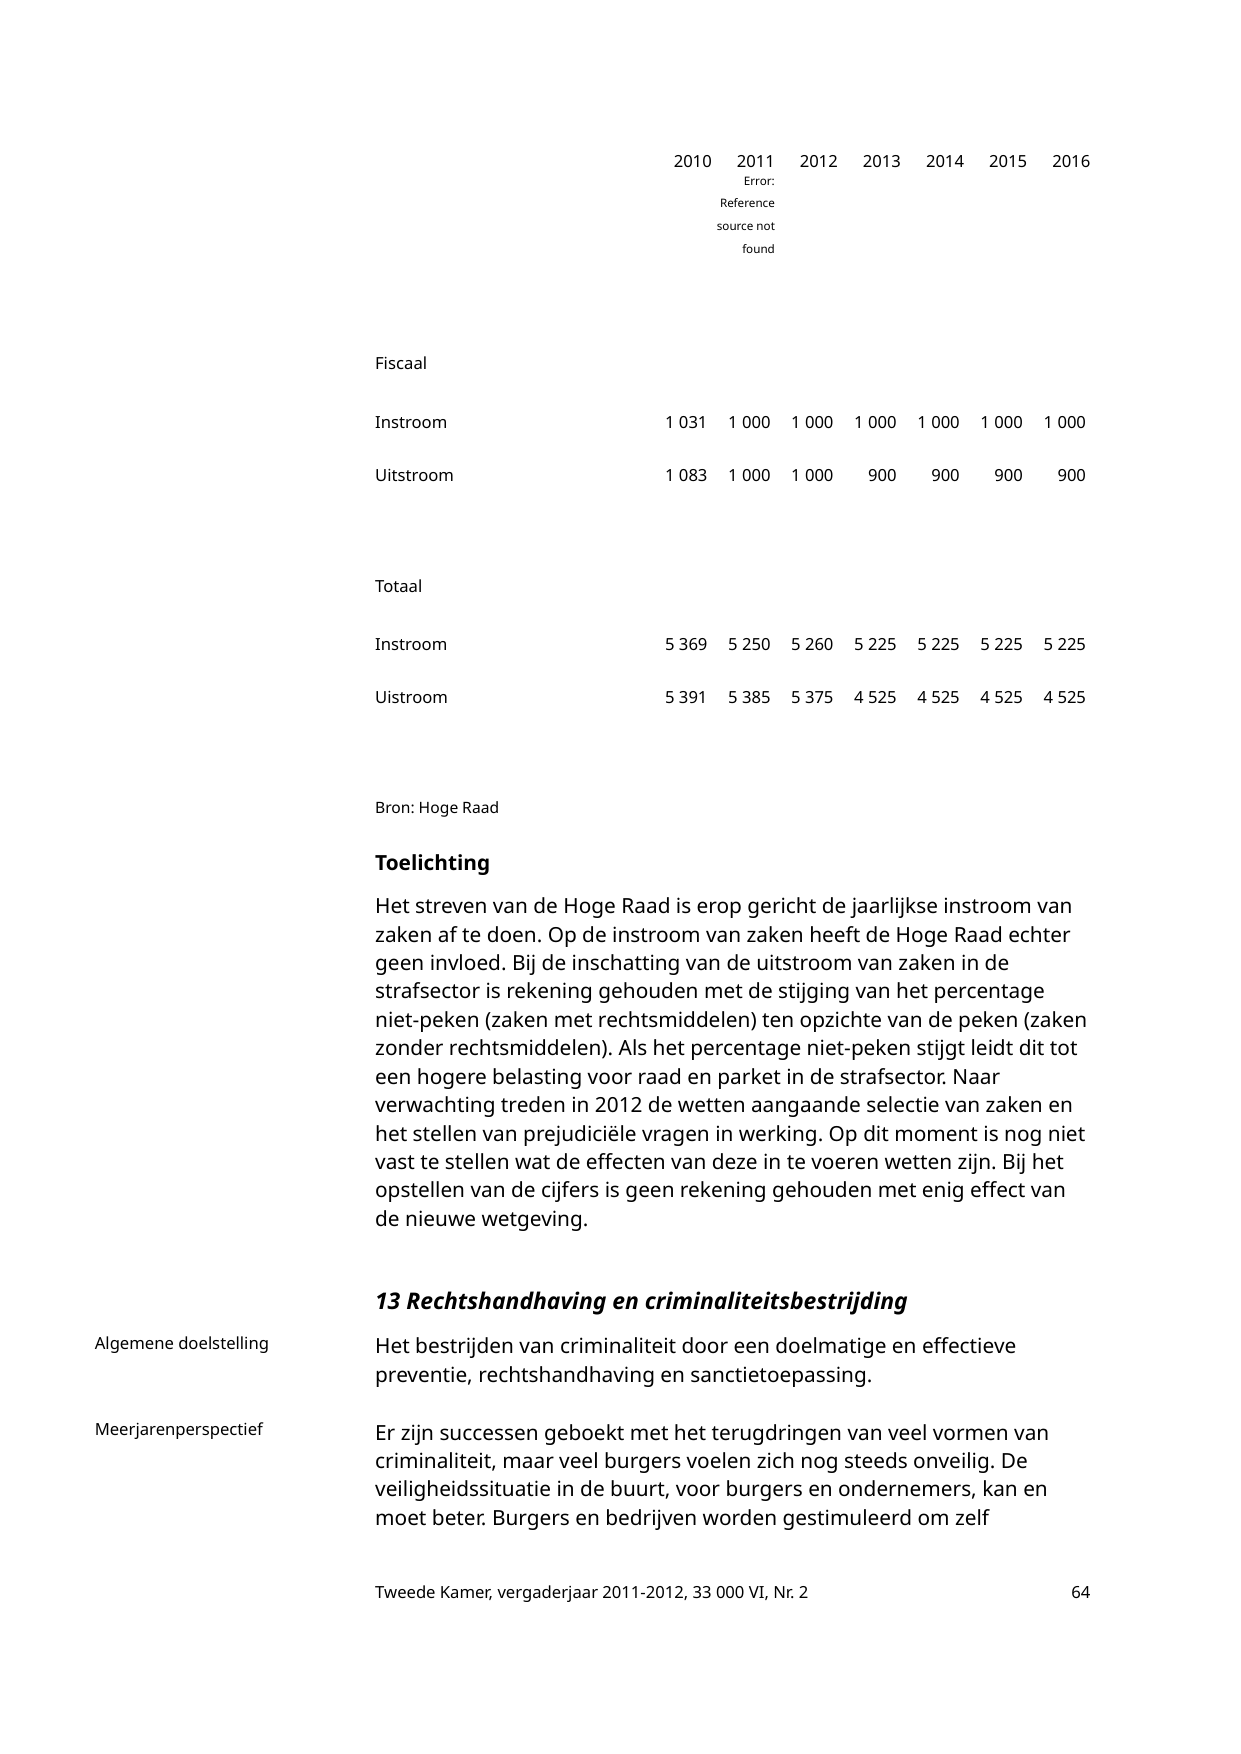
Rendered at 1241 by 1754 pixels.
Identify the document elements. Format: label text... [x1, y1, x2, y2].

table_cell Fiscaal [375, 352, 648, 410]
table_cell [711, 516, 774, 574]
text Bron: Hoge Raad [375, 797, 1090, 818]
table_cell 1 083 [648, 463, 711, 516]
table_cell [775, 516, 838, 574]
table_cell [901, 574, 964, 633]
table_cell [775, 352, 838, 410]
table_cell [648, 516, 711, 574]
table_cell 900 [964, 463, 1027, 516]
table_cell [964, 574, 1027, 633]
text Het bestrijden van criminaliteit door een doelmatige en effectieve preventie, rechtshandhaving en sanctietoepassing. [375, 1331, 1090, 1388]
table_cell [964, 516, 1027, 574]
table_cell [775, 574, 838, 633]
table_cell 1 000 [711, 463, 774, 516]
table_cell [838, 574, 901, 633]
table_cell 5 225 [838, 633, 901, 685]
table_cell 5 225 [964, 633, 1027, 685]
text Toelichting [375, 848, 1090, 876]
table_cell 1 000 [901, 410, 964, 463]
table_header 2010 [648, 150, 711, 293]
table_cell 1 000 [775, 410, 838, 463]
text Het streven van de Hoge Raad is erop gericht de jaarlijkse instroom van zaken af te doen. Op de instroom van zaken heeft de Hoge Raad echter geen invloed. Bij de inschatting van de uitstroom van zaken in de strafsector is rekening gehouden met de stijging van het percentage niet-peken (zaken met rechtsmiddelen) ten opzichte van de peken (zaken zonder rechtsmiddelen). Als het percentage niet-peken stijgt leidt dit tot een hogere belasting voor raad en parket in de strafsector. Naar verwachting treden in 2012 de wetten aangaande selectie van zaken en het stellen van prejudiciële vragen in werking. Op dit moment is nog niet vast te stellen wat de effecten van deze in te voeren wetten zijn. Bij het opstellen van de cijfers is geen rekening gehouden met enig effect van de nieuwe wetgeving. [375, 891, 1090, 1232]
text Algemene doelstelling [94, 1331, 328, 1354]
table_cell 900 [901, 463, 964, 516]
table_cell 4 525 [964, 685, 1027, 738]
table_cell [648, 574, 711, 633]
table_cell [838, 352, 901, 410]
table_cell 5 225 [901, 633, 964, 685]
table_cell 900 [1027, 463, 1090, 516]
table_cell Instroom [375, 633, 648, 685]
table_cell Instroom [375, 410, 648, 463]
table_cell 5 385 [711, 685, 774, 738]
table_cell [711, 294, 774, 352]
table_cell [375, 294, 648, 352]
table_header 2015 [964, 150, 1027, 293]
table_cell [1027, 516, 1090, 574]
table_cell 5 225 [1027, 633, 1090, 685]
table_cell [1027, 574, 1090, 633]
table_cell 1 000 [711, 410, 774, 463]
table_cell 1 000 [964, 410, 1027, 463]
table_cell [901, 352, 964, 410]
table_cell 5 260 [775, 633, 838, 685]
table_cell 5 250 [711, 633, 774, 685]
table_cell Uistroom [375, 685, 648, 738]
text Meerjarenperspectief [94, 1418, 328, 1440]
table_cell Uitstroom [375, 463, 648, 516]
table_cell 1 000 [838, 410, 901, 463]
table_cell 900 [838, 463, 901, 516]
table_cell [964, 352, 1027, 410]
table_header 2014 [901, 150, 964, 293]
table_cell [901, 294, 964, 352]
table_header 2013 [838, 150, 901, 293]
table_cell [775, 294, 838, 352]
table_header [375, 150, 648, 293]
table_cell 4 525 [838, 685, 901, 738]
table_cell [648, 294, 711, 352]
table_cell [648, 352, 711, 410]
text Er zijn successen geboekt met het terugdringen van veel vormen van criminaliteit, maar veel burgers voelen zich nog steeds onveilig. De veiligheidssituatie in de buurt, voor burgers en ondernemers, kan en moet beter. Burgers en bedrijven worden gestimuleerd om zelf [375, 1418, 1090, 1531]
table_cell [838, 294, 901, 352]
subtitle 13 Rechtshandhaving en criminaliteitsbestrijding [375, 1285, 1090, 1316]
table_cell 5 375 [775, 685, 838, 738]
table_cell Totaal [375, 574, 648, 633]
table_cell 5 369 [648, 633, 711, 685]
table_cell 1 000 [775, 463, 838, 516]
table_header 2016 [1027, 150, 1090, 293]
table_cell [964, 294, 1027, 352]
table_cell [901, 516, 964, 574]
table_cell 1 031 [648, 410, 711, 463]
table_cell 4 525 [901, 685, 964, 738]
table_cell 5 391 [648, 685, 711, 738]
table_cell [1027, 352, 1090, 410]
table_cell [711, 352, 774, 410]
table_cell 1 000 [1027, 410, 1090, 463]
table_cell [375, 516, 648, 574]
table_cell 4 525 [1027, 685, 1090, 738]
table_header 2011 1 [711, 150, 774, 293]
table_cell [838, 516, 901, 574]
table_cell [711, 574, 774, 633]
table_header 2012 [775, 150, 838, 293]
table_cell [1027, 294, 1090, 352]
